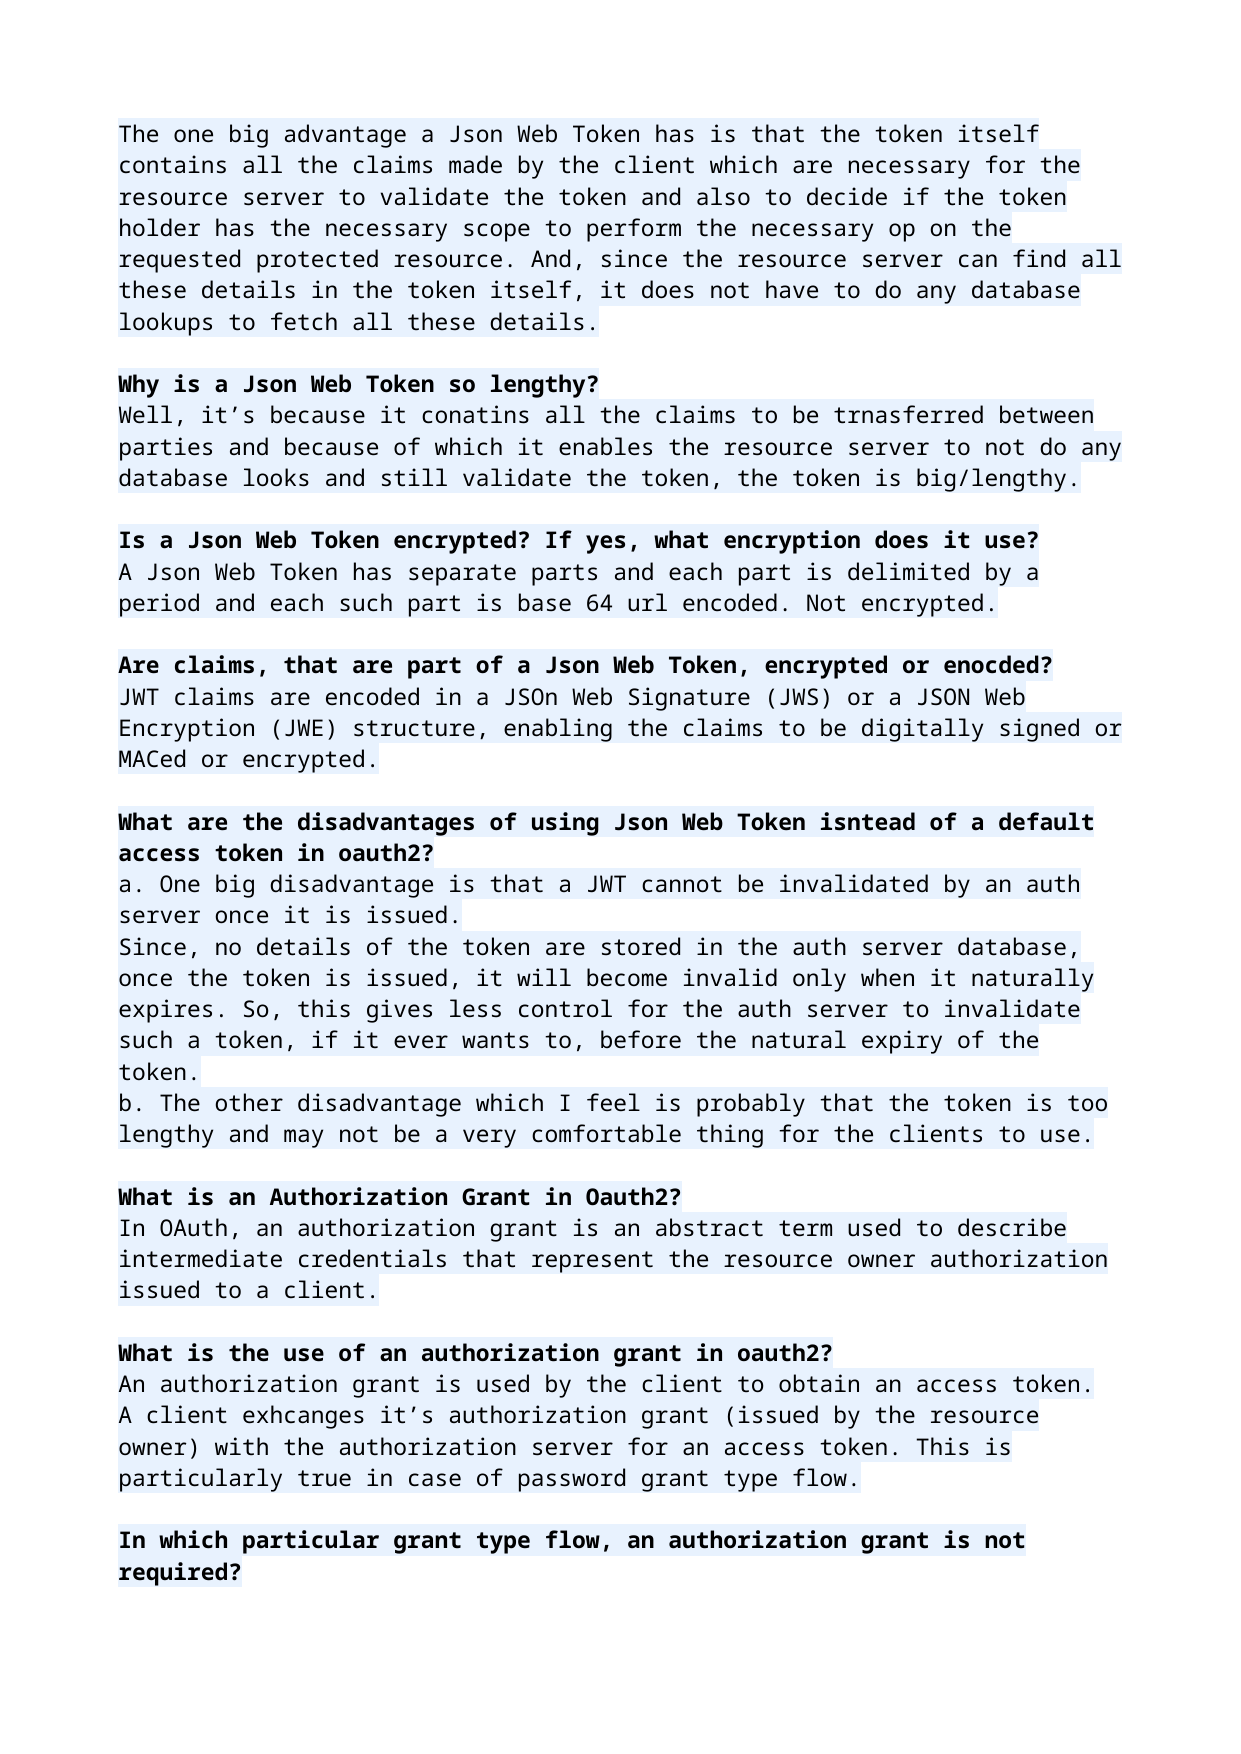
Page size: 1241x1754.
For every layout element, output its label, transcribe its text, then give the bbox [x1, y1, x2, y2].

text a. One big disadvantage is that a JWT cannot be invalidated by an auth server once it is issued. [118, 868, 1122, 931]
text Are claims, that are part of a Json Web Token, encrypted or enocded? [118, 649, 1122, 681]
text A Json Web Token has separate parts and each part is delimited by a period and each such part is base 64 url encoded. Not encrypted. [118, 556, 1122, 618]
text JWT claims are encoded in a JSOn Web Signature (JWS) or a JSON Web Encryption (JWE) structure, enabling the claims to be digitally signed or MACed or encrypted. [118, 681, 1122, 774]
text b. The other disadvantage which I feel is probably that the token is too lengthy and may not be a very comfortable thing for the clients to use. [118, 1087, 1122, 1149]
text Well, it’s because it conatins all the claims to be trnasferred between parties and because of which it enables the resource server to not do any database looks and still validate the token, the token is big/lengthy. [118, 399, 1122, 493]
text In which particular grant type flow, an authorization grant is not required? [118, 1524, 1122, 1587]
text A client exhcanges it’s authorization grant (issued by the resource owner) with the authorization server for an access token. This is particularly true in case of password grant type flow. [118, 1399, 1122, 1493]
text What is an Authorization Grant in Oauth2? [118, 1181, 1122, 1212]
text Is a Json Web Token encrypted? If yes, what encryption does it use? [118, 524, 1122, 556]
text What are the disadvantages of using Json Web Token isntead of a default access token in oauth2? [118, 806, 1122, 868]
text In OAuth, an authorization grant is an abstract term used to describe intermediate credentials that represent the resource owner authorization issued to a client. [118, 1212, 1122, 1306]
text What is the use of an authorization grant in oauth2? [118, 1337, 1122, 1368]
text The one big advantage a Json Web Token has is that the token itself contains all the claims made by the client which are necessary for the resource server to validate the token and also to decide if the token holder has the necessary scope to perform the necessary op on the requested protected resource. And, since the resource server can find all these details in the token itself, it does not have to do any database lookups to fetch all these details. [118, 118, 1122, 337]
text Why is a Json Web Token so lengthy? [118, 368, 1122, 399]
text Since, no details of the token are stored in the auth server database, once the token is issued, it will become invalid only when it naturally expires. So, this gives less control for the auth server to invalidate such a token, if it ever wants to, before the natural expiry of the token. [118, 931, 1122, 1087]
text An authorization grant is used by the client to obtain an access token. [118, 1368, 1122, 1399]
